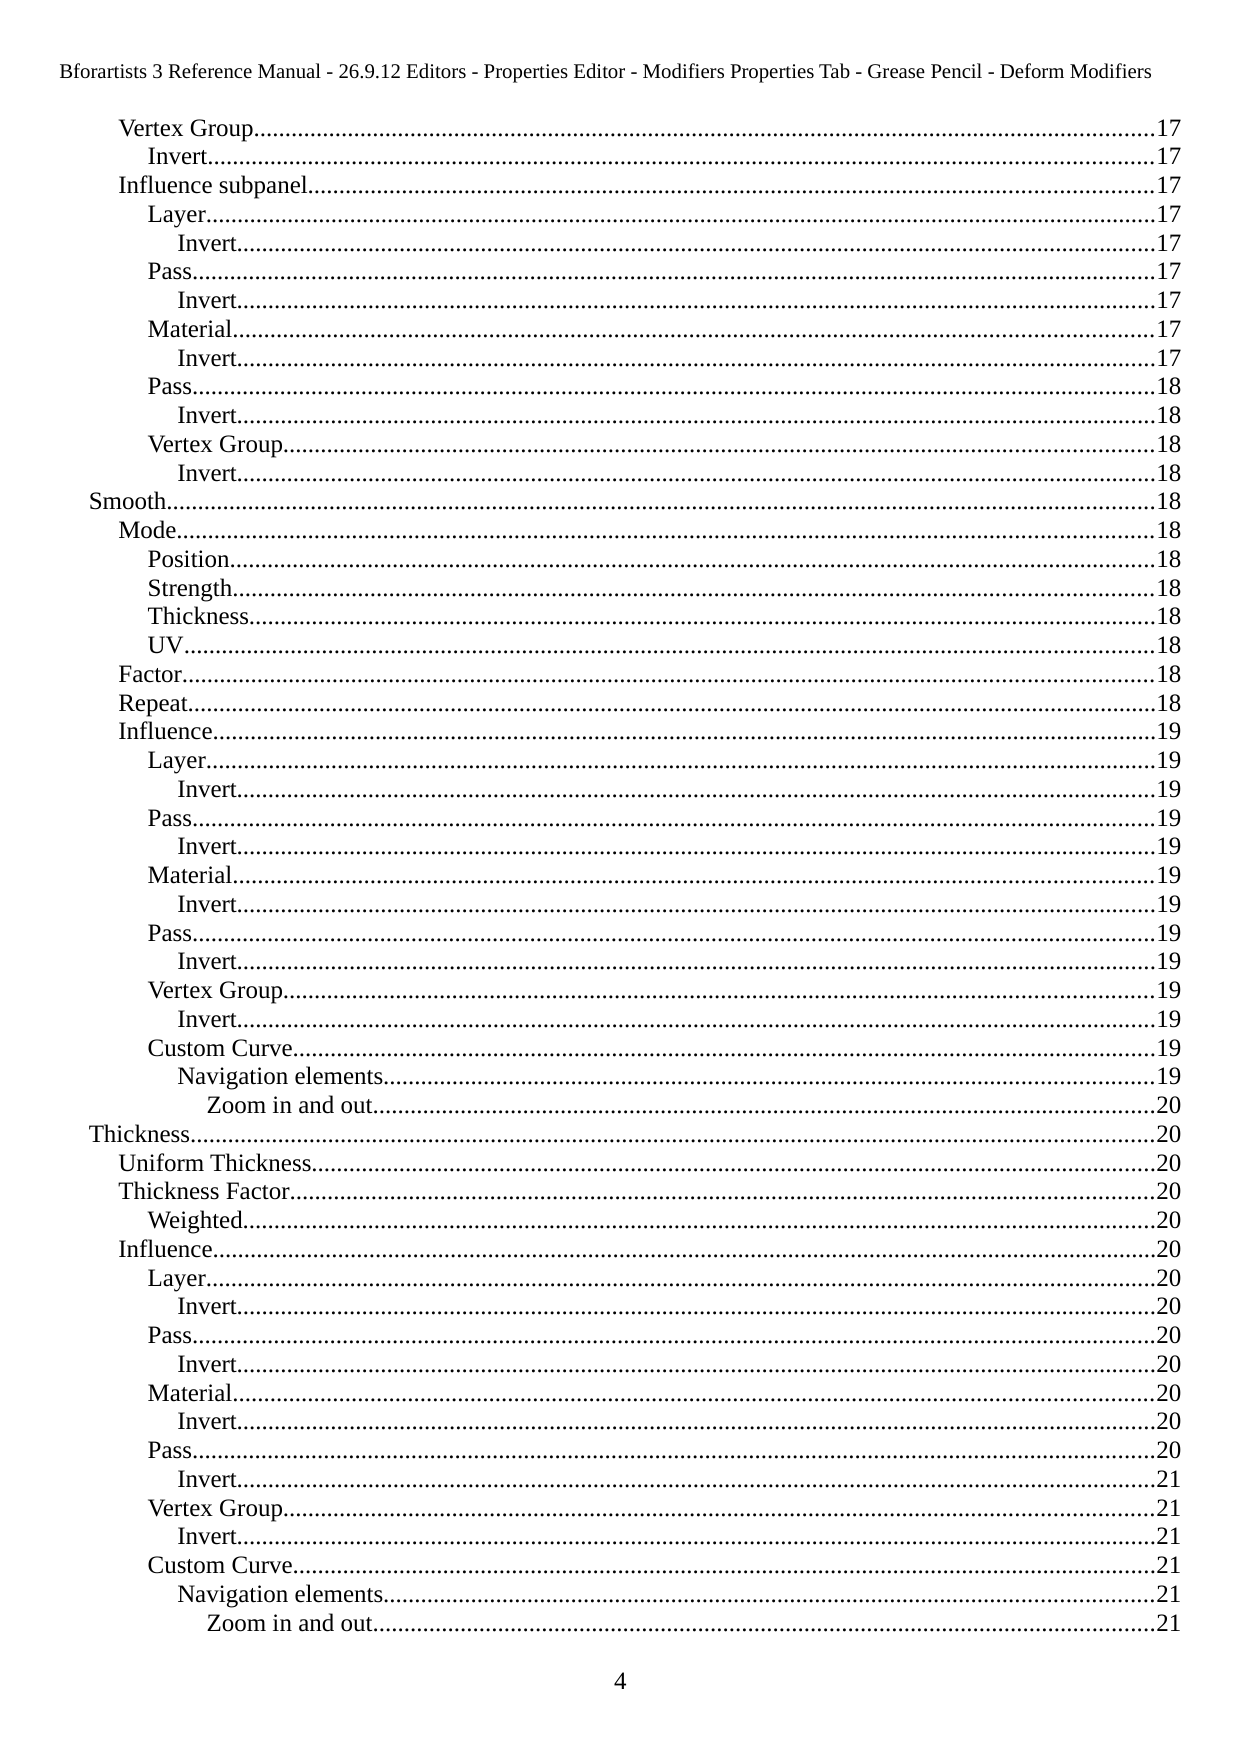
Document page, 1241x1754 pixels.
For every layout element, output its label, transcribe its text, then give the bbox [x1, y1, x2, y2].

text Thickness Factor 20 [118, 1176, 1181, 1205]
text Navigation elements 19 [177, 1061, 1181, 1090]
text Zoom in and out 21 [206, 1608, 1181, 1636]
text Material 19 [147, 860, 1181, 889]
text Invert 20 [177, 1291, 1181, 1320]
text Mode 18 [118, 515, 1181, 544]
text Factor 18 [118, 659, 1181, 688]
text Pass 18 [147, 371, 1181, 400]
text Invert 19 [177, 831, 1181, 860]
text Material 17 [147, 314, 1181, 343]
text Uniform Thickness 20 [118, 1148, 1181, 1176]
text Influence 19 [118, 716, 1181, 745]
text Invert 17 [177, 285, 1181, 314]
text Pass 20 [147, 1435, 1181, 1464]
text Invert 21 [177, 1464, 1181, 1493]
text Vertex Group 18 [147, 429, 1181, 458]
text Invert 21 [177, 1521, 1181, 1550]
text UV 18 [147, 630, 1181, 659]
text Pass 19 [147, 918, 1181, 946]
text Zoom in and out 20 [206, 1090, 1181, 1119]
text Invert 19 [177, 946, 1181, 975]
text Position 18 [147, 544, 1181, 573]
text Vertex Group 19 [147, 975, 1181, 1004]
text Weighted 20 [147, 1205, 1181, 1234]
text Invert 18 [177, 458, 1181, 486]
text Layer 19 [147, 745, 1181, 774]
text Thickness 20 [88, 1119, 1181, 1148]
text Pass 20 [147, 1320, 1181, 1349]
text Pass 17 [147, 256, 1181, 285]
text Smooth 18 [88, 486, 1181, 515]
text Layer 17 [147, 199, 1181, 228]
text Invert 19 [177, 889, 1181, 918]
text Invert 17 [177, 228, 1181, 256]
text Vertex Group 17 [118, 113, 1181, 141]
text Influence subpanel 17 [118, 170, 1181, 199]
text Invert 20 [177, 1406, 1181, 1435]
text Repeat 18 [118, 688, 1181, 716]
text Pass 19 [147, 803, 1181, 831]
text Thickness 18 [147, 601, 1181, 630]
text Influence 20 [118, 1234, 1181, 1263]
text Custom Curve 21 [147, 1550, 1181, 1579]
text Navigation elements 21 [177, 1579, 1181, 1608]
text Strength 18 [147, 573, 1181, 601]
text Layer 20 [147, 1263, 1181, 1291]
text Invert 19 [177, 774, 1181, 803]
text Material 20 [147, 1378, 1181, 1406]
text Invert 19 [177, 1004, 1181, 1033]
text Invert 17 [147, 141, 1181, 170]
text Invert 17 [177, 343, 1181, 371]
text Custom Curve 19 [147, 1033, 1181, 1061]
text Invert 20 [177, 1349, 1181, 1378]
text Vertex Group 21 [147, 1493, 1181, 1521]
text Invert 18 [177, 400, 1181, 429]
